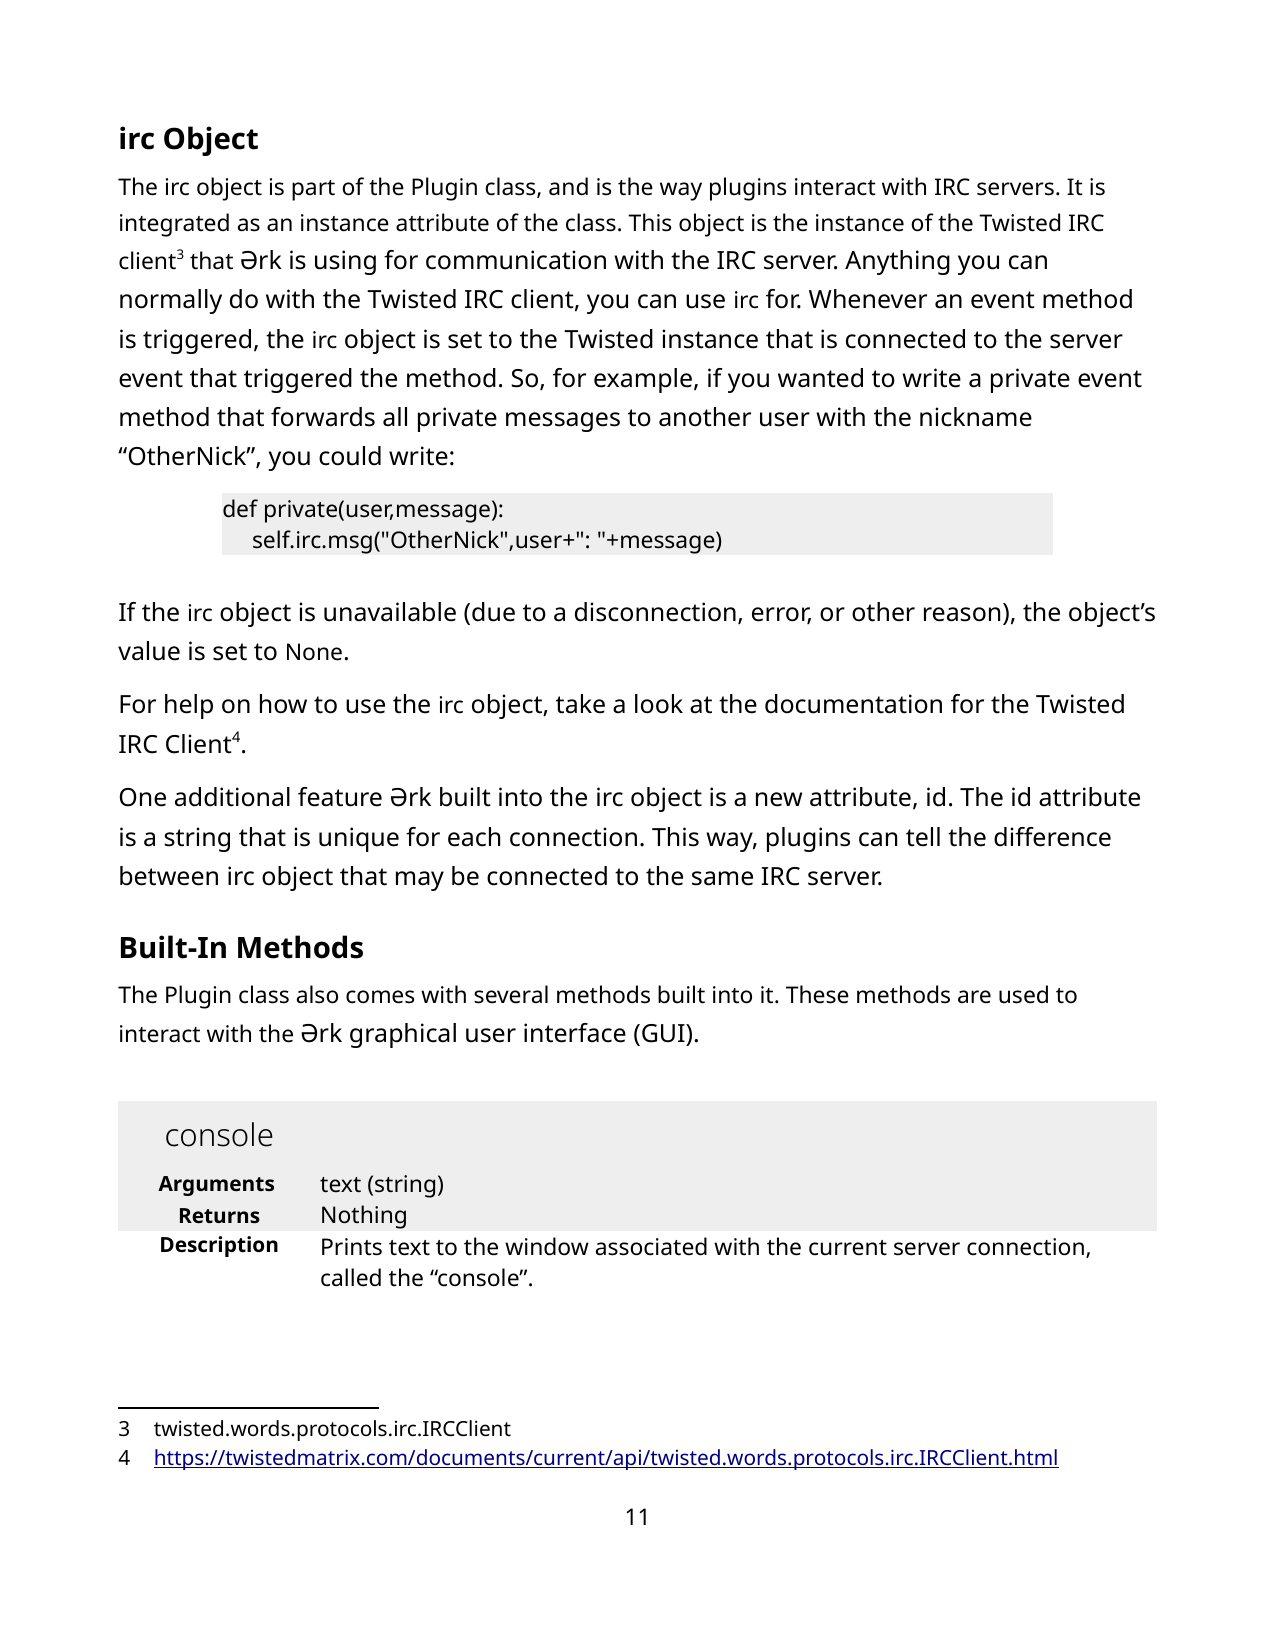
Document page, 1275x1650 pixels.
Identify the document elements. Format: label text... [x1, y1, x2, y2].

subtitle Built-In Methods [118, 927, 1157, 967]
table_cell Description [118, 1231, 320, 1293]
subtitle irc Object [118, 118, 1157, 158]
table_cell Returns [118, 1199, 320, 1231]
table_cell Arguments [118, 1168, 320, 1199]
table_header def private(user,message): self.irc.msg("OtherNick",user+": "+message) [222, 493, 1053, 555]
table_cell text (string) [320, 1168, 1157, 1199]
text The Plugin class also comes with several methods built into it. These methods are used to interact with the Ərk graphical user interface (GUI). [118, 979, 1157, 1049]
table_cell Prints text to the window associated with the current server connection, called the “console”. [320, 1231, 1157, 1293]
text twisted.words.protocols.irc.IRCClient [118, 1414, 1157, 1443]
text If the irc object is unavailable (due to a disconnection, error, or other reason), the object’s value is set to None. [118, 555, 1157, 667]
table_header console [118, 1101, 320, 1168]
text The irc object is part of the Plugin class, and is the way plugins interact with IRC servers. It is integrated as an instance attribute of the class. This object is the instance of the Twisted IRC client that Ərk is using for communication with the IRC server. Anything you can normally do with the Twisted IRC client, you can use irc for. Whenever an event method is triggered, the irc object is set to the Twisted instance that is connected to the server event that triggered the method. So, for example, if you wanted to write a private event method that forwards all private messages to another user with the nickname “OtherNick”, you could write: [118, 171, 1157, 473]
table_header [320, 1101, 1157, 1168]
text One additional feature Ərk built into the irc object is a new attribute, id. The id attribute is a string that is unique for each connection. This way, plugins can tell the difference between irc object that may be connected to the same IRC server. [118, 780, 1157, 892]
text https://twistedmatrix.com/documents/current/api/twisted.words.protocols.irc.IRCClient.html [118, 1443, 1157, 1471]
table_cell Nothing [320, 1199, 1157, 1231]
text For help on how to use the irc object, take a look at the documentation for the Twisted IRC Client. [118, 687, 1157, 760]
